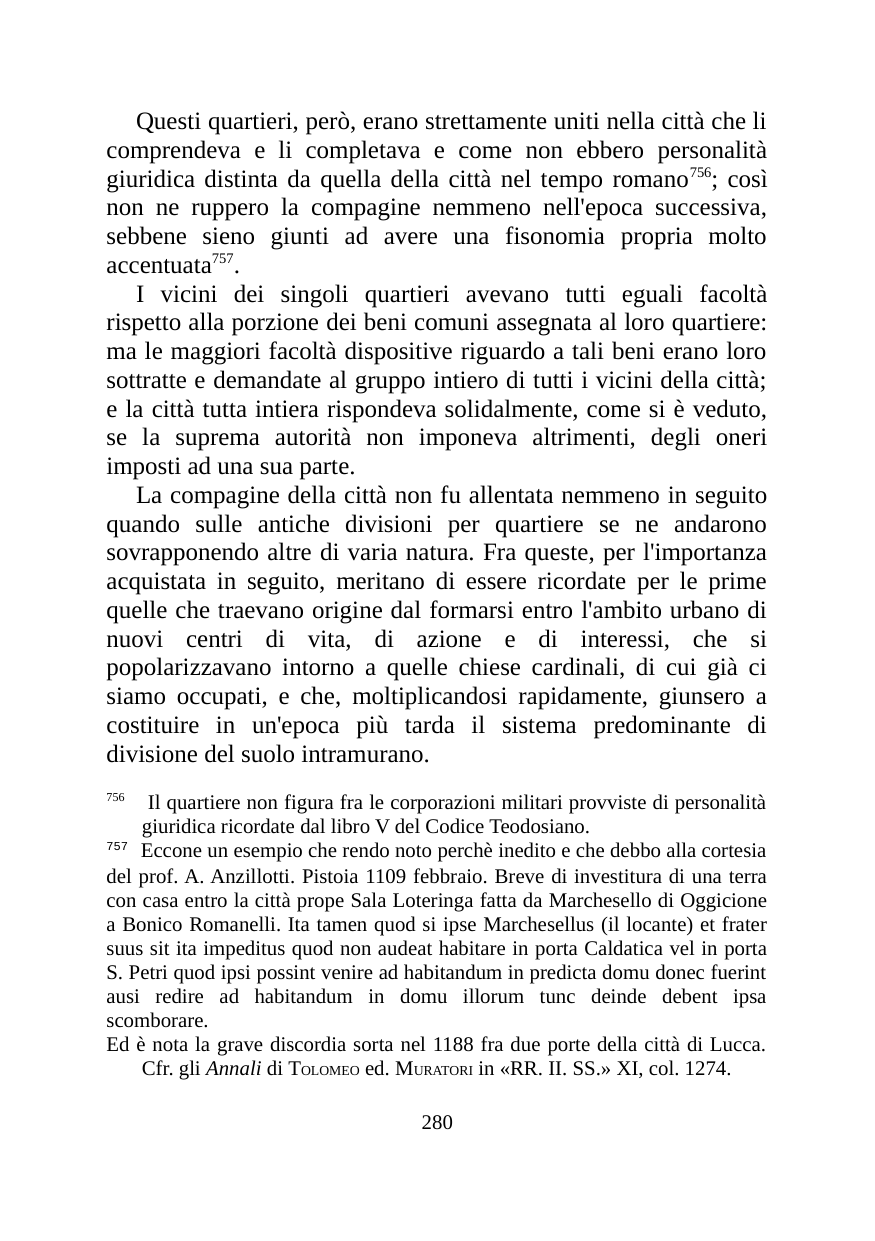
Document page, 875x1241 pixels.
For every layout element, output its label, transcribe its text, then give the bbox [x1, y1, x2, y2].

text Il quartiere non figura fra le corporazioni militari provviste di personalità giuridica ricordate dal libro V del Codice Teodosiano. [106, 790, 768, 838]
text Questi quartieri, però, erano strettamente uniti nella città che li comprendeva e li completava e come non ebbero personalità giuridica distinta da quella della città nel tempo romano; così non ne ruppero la compagine nemmeno nell'epoca successiva, sebbene sieno giunti ad avere una fisonomia propria molto accentuata. [106, 106, 768, 279]
text Ed è nota la grave discordia sorta nel 1188 fra due porte della città di Lucca. Cfr. gli Annali di Tolomeo ed. Muratori in «RR. II. SS.» XI, col. 1274. [106, 1032, 768, 1080]
text Eccone un esempio che rendo noto perchè inedito e che debbo alla cortesia del prof. A. Anzillotti. Pistoia 1109 febbraio. Breve di investitura di una terra con casa entro la città prope Sala Loteringa fatta da Marchesello di Oggicione a Bonico Romanelli. Ita tamen quod si ipse Marchesellus (il locante) et frater suus sit ita impeditus quod non audeat habitare in porta Caldatica vel in porta S. Petri quod ipsi possint venire ad habitandum in predicta domu donec fuerint ausi redire ad habitandum in domu illorum tunc deinde debent ipsa scomborare. [106, 838, 768, 1032]
text I vicini dei singoli quartieri avevano tutti eguali facoltà rispetto alla porzione dei beni comuni assegnata al loro quartiere: ma le maggiori facoltà dispositive riguardo a tali beni erano loro sottratte e demandate al gruppo intiero di tutti i vicini della città; e la città tutta intiera rispondeva solidalmente, come si è veduto, se la suprema autorità non imponeva altrimenti, degli oneri imposti ad una sua parte. [106, 279, 768, 480]
text La compagine della città non fu allentata nemmeno in seguito quando sulle antiche divisioni per quartiere se ne andarono sovrapponendo altre di varia natura. Fra queste, per l'importanza acquistata in seguito, meritano di essere ricordate per le prime quelle che traevano origine dal formarsi entro l'ambito urbano di nuovi centri di vita, di azione e di interessi, che si popolarizzavano intorno a quelle chiese cardinali, di cui già ci siamo occupati, e che, moltiplicandosi rapidamente, giunsero a costituire in un'epoca più tarda il sistema predominante di divisione del suolo intramurano. [106, 480, 768, 767]
